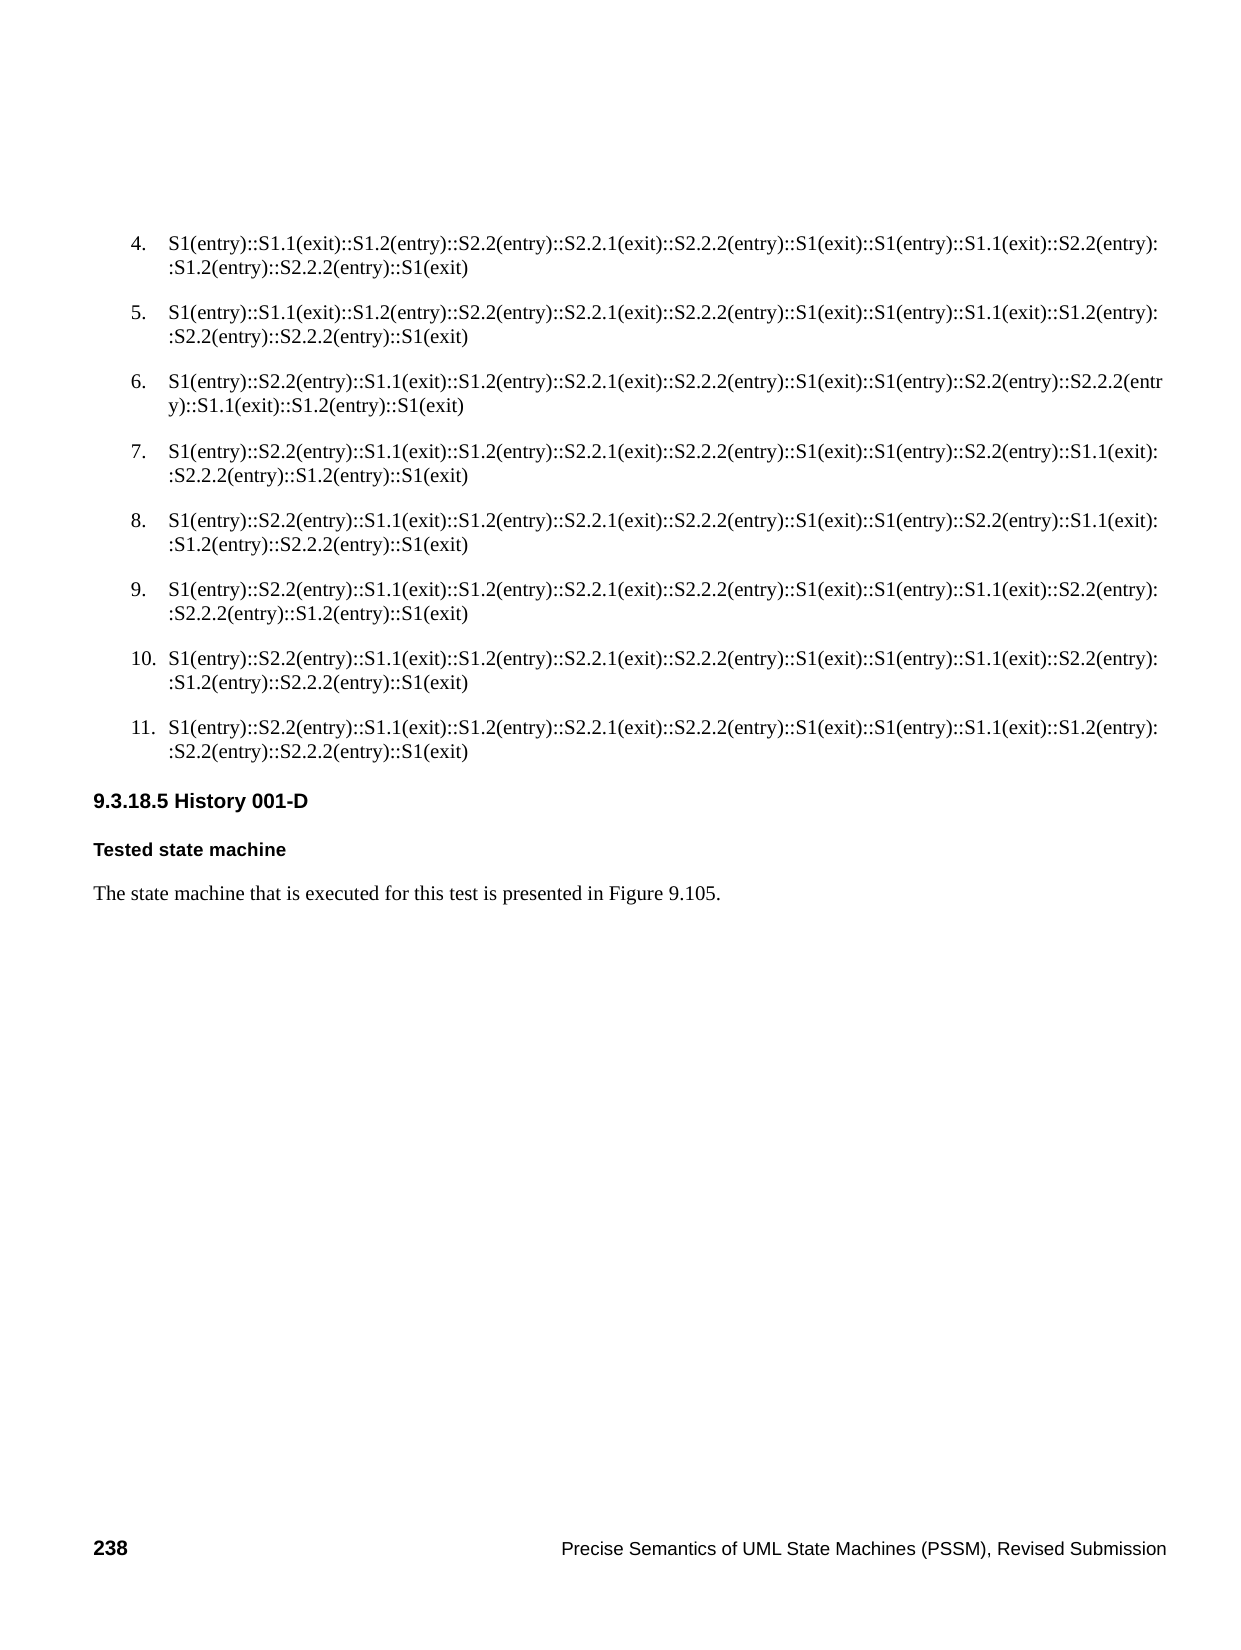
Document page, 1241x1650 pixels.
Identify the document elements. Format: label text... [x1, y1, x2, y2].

list S1(entry)::S1.1(exit)::S1.2(entry)::S2.2(entry)::S2.2.1(exit)::S2.2.2(entry)::S1(exit)::S1(entry)::S1.1(exit)::S2.2(entry)::S1.2(entry)::S2.2.2(entry)::S1(exit) [131, 231, 1164, 279]
list S1(entry)::S2.2(entry)::S1.1(exit)::S1.2(entry)::S2.2.1(exit)::S2.2.2(entry)::S1(exit)::S1(entry)::S2.2(entry)::S1.1(exit)::S2.2.2(entry)::S1.2(entry)::S1(exit) [131, 438, 1164, 487]
list S1(entry)::S2.2(entry)::S1.1(exit)::S1.2(entry)::S2.2.1(exit)::S2.2.2(entry)::S1(exit)::S1(entry)::S1.1(exit)::S2.2(entry)::S1.2(entry)::S2.2.2(entry)::S1(exit) [131, 646, 1164, 694]
list S1(entry)::S2.2(entry)::S1.1(exit)::S1.2(entry)::S2.2.1(exit)::S2.2.2(entry)::S1(exit)::S1(entry)::S1.1(exit)::S2.2(entry)::S2.2.2(entry)::S1.2(entry)::S1(exit) [131, 577, 1164, 625]
list S1(entry)::S1.1(exit)::S1.2(entry)::S2.2(entry)::S2.2.1(exit)::S2.2.2(entry)::S1(exit)::S1(entry)::S1.1(exit)::S1.2(entry)::S2.2(entry)::S2.2.2(entry)::S1(exit) [131, 300, 1164, 348]
subtitle Tested state machine [93, 838, 1164, 860]
subtitle History 001-D [93, 788, 1164, 813]
list S1(entry)::S2.2(entry)::S1.1(exit)::S1.2(entry)::S2.2.1(exit)::S2.2.2(entry)::S1(exit)::S1(entry)::S1.1(exit)::S1.2(entry)::S2.2(entry)::S2.2.2(entry)::S1(exit) [131, 715, 1164, 763]
list S1(entry)::S2.2(entry)::S1.1(exit)::S1.2(entry)::S2.2.1(exit)::S2.2.2(entry)::S1(exit)::S1(entry)::S2.2(entry)::S1.1(exit)::S1.2(entry)::S2.2.2(entry)::S1(exit) [131, 508, 1164, 556]
text The state machine that is executed for this test is presented in Figure 9.105. [93, 881, 1164, 905]
list S1(entry)::S2.2(entry)::S1.1(exit)::S1.2(entry)::S2.2.1(exit)::S2.2.2(entry)::S1(exit)::S1(entry)::S2.2(entry)::S2.2.2(entry)::S1.1(exit)::S1.2(entry)::S1(exit) [131, 369, 1164, 417]
